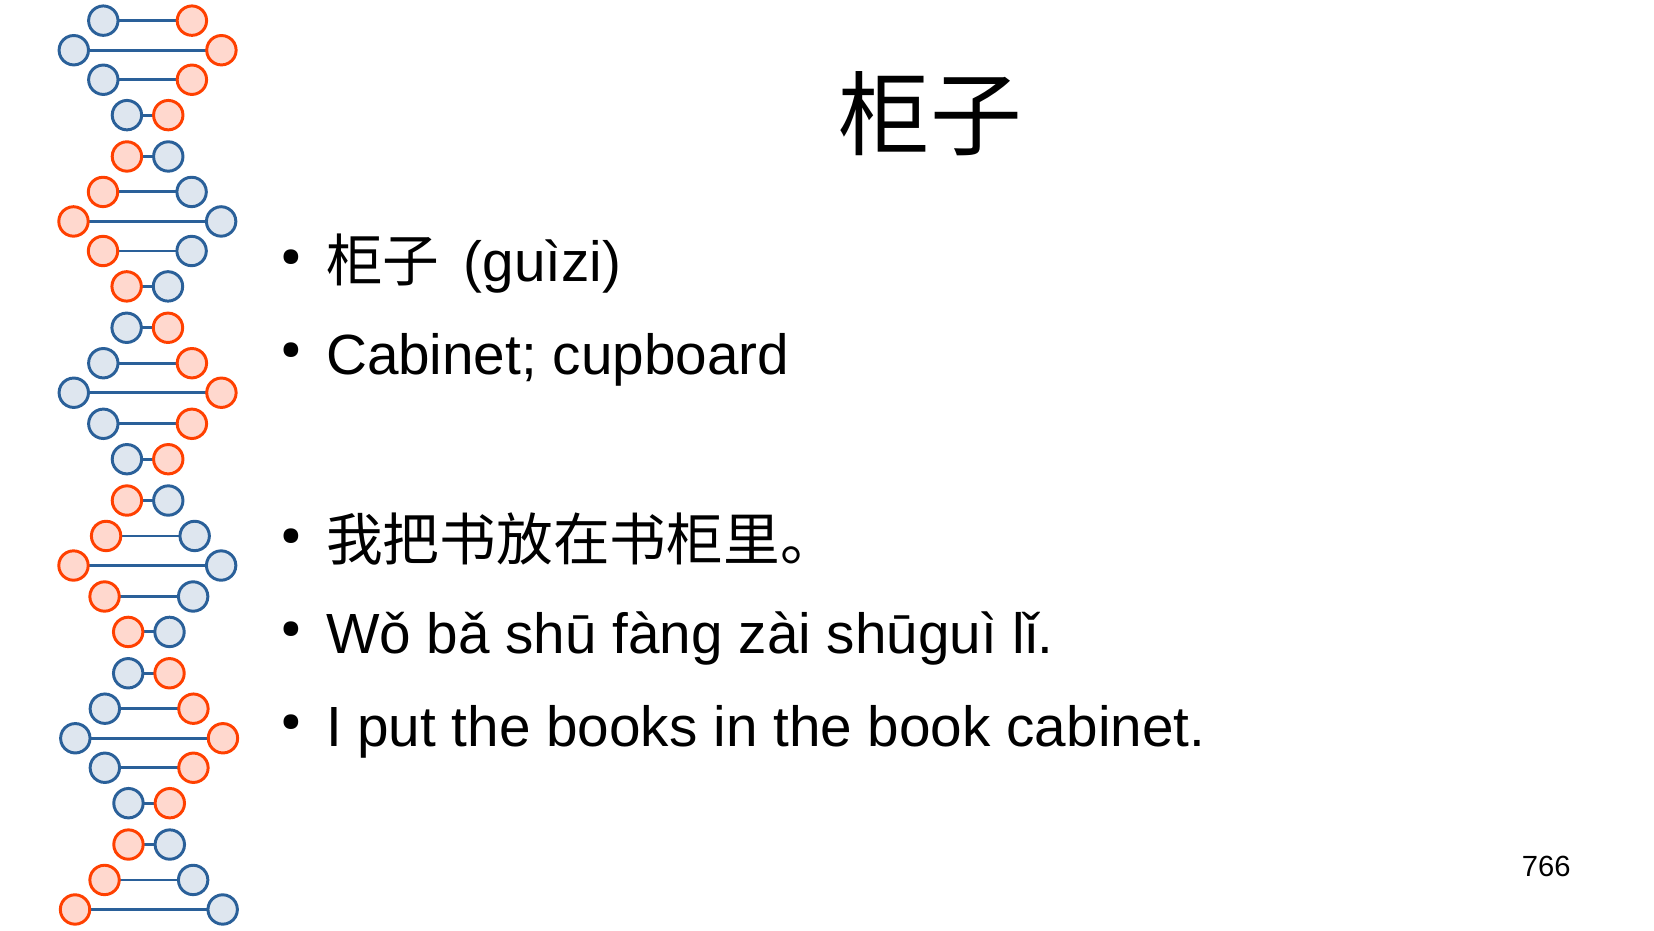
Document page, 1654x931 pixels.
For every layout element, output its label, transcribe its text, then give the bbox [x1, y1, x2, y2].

title 柜子 [265, 35, 1595, 189]
list 柜子 (guìzi) Cabinet; cupboard 我把书放在书柜里。 Wǒ bǎ shū fàng zài shūguì lǐ. I put the books in the book cabinet. [265, 224, 1595, 764]
